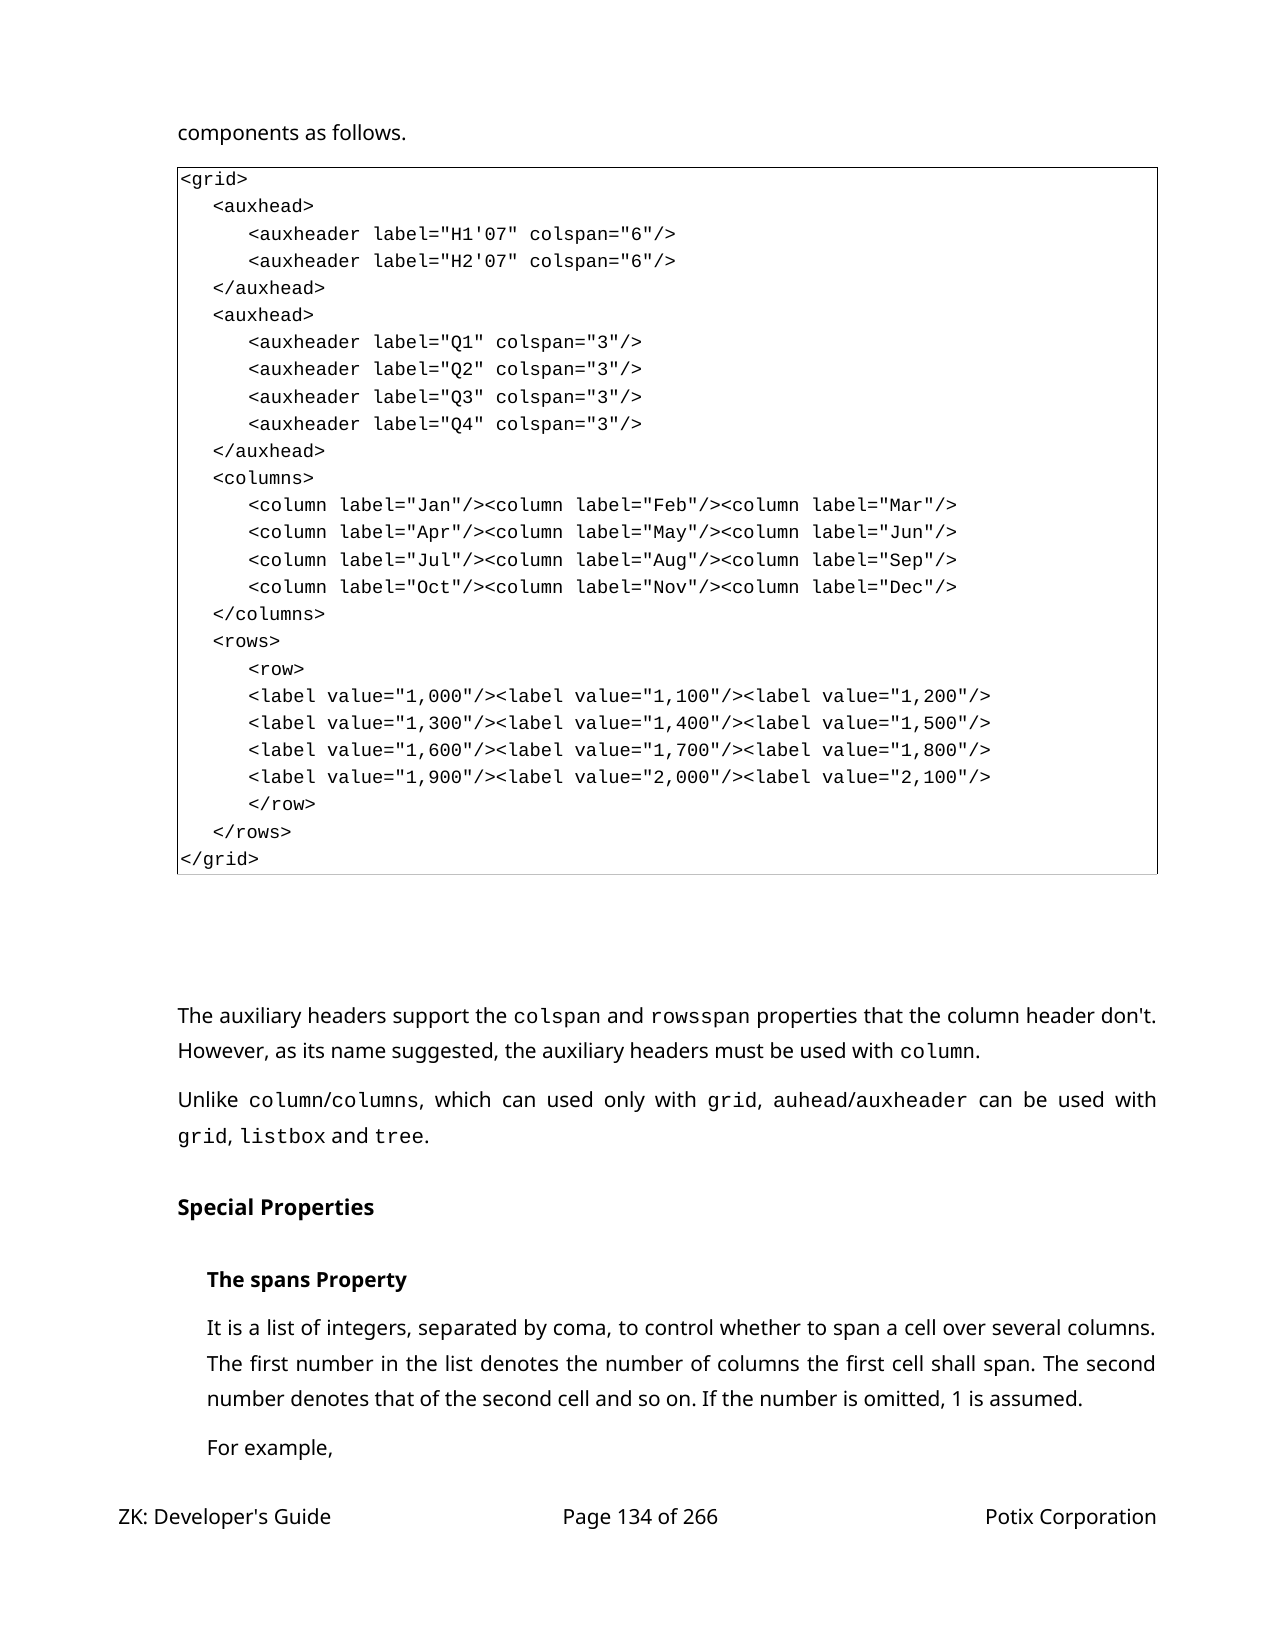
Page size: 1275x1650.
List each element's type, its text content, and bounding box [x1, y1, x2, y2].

text <column label="Apr"/><column label="May"/><column label="Jun"/> [178, 520, 1157, 545]
text <label value="1,300"/><label value="1,400"/><label value="1,500"/> [178, 711, 1157, 735]
text <auxheader label="Q2" colspan="3"/> [178, 357, 1157, 382]
text <row> [178, 656, 1157, 681]
text </row> [178, 792, 1157, 817]
text <auxhead> [178, 303, 1157, 327]
text <auxheader label="H2'07" colspan="6"/> [178, 248, 1157, 273]
text <label value="1,000"/><label value="1,100"/><label value="1,200"/> [178, 683, 1157, 708]
text <auxheader label="Q1" colspan="3"/> [178, 330, 1157, 354]
text components as follows. [177, 118, 1157, 146]
text </rows> [178, 819, 1157, 844]
text <column label="Oct"/><column label="Nov"/><column label="Dec"/> [178, 575, 1157, 599]
text </columns> [178, 602, 1157, 626]
text <columns> [178, 466, 1157, 490]
text <grid> [178, 168, 1157, 191]
text <auxhead> [178, 194, 1157, 218]
text <label value="1,900"/><label value="2,000"/><label value="2,100"/> [178, 765, 1157, 789]
text <label value="1,600"/><label value="1,700"/><label value="1,800"/> [178, 738, 1157, 762]
text <auxheader label="H1'07" colspan="6"/> [178, 221, 1157, 246]
subtitle The spans Property [207, 1265, 1157, 1293]
text <column label="Jul"/><column label="Aug"/><column label="Sep"/> [178, 548, 1157, 572]
text <auxheader label="Q4" colspan="3"/> [178, 412, 1157, 436]
text Unlike column/columns, which can used only with grid, auhead/auxheader can be used with grid, listbox and tree. [177, 1086, 1157, 1150]
subtitle Special Properties [177, 1192, 1157, 1222]
text </auxhead> [178, 439, 1157, 463]
text <rows> [178, 629, 1157, 653]
text The auxiliary headers support the colspan and rowsspan properties that the column header don't. However, as its name suggested, the auxiliary headers must be used with column. [177, 894, 1157, 1065]
text It is a list of integers, separated by coma, to control whether to span a cell over several columns. The first number in the list denotes the number of columns the first cell shall span. The second number denotes that of the second cell and so on. If the number is omitted, 1 is assumed. [207, 1313, 1157, 1412]
text </grid> [178, 847, 1157, 874]
text <column label="Jan"/><column label="Feb"/><column label="Mar"/> [178, 493, 1157, 517]
text </auxhead> [178, 276, 1157, 300]
text <auxheader label="Q3" colspan="3"/> [178, 384, 1157, 409]
text For example, [207, 1433, 1157, 1461]
